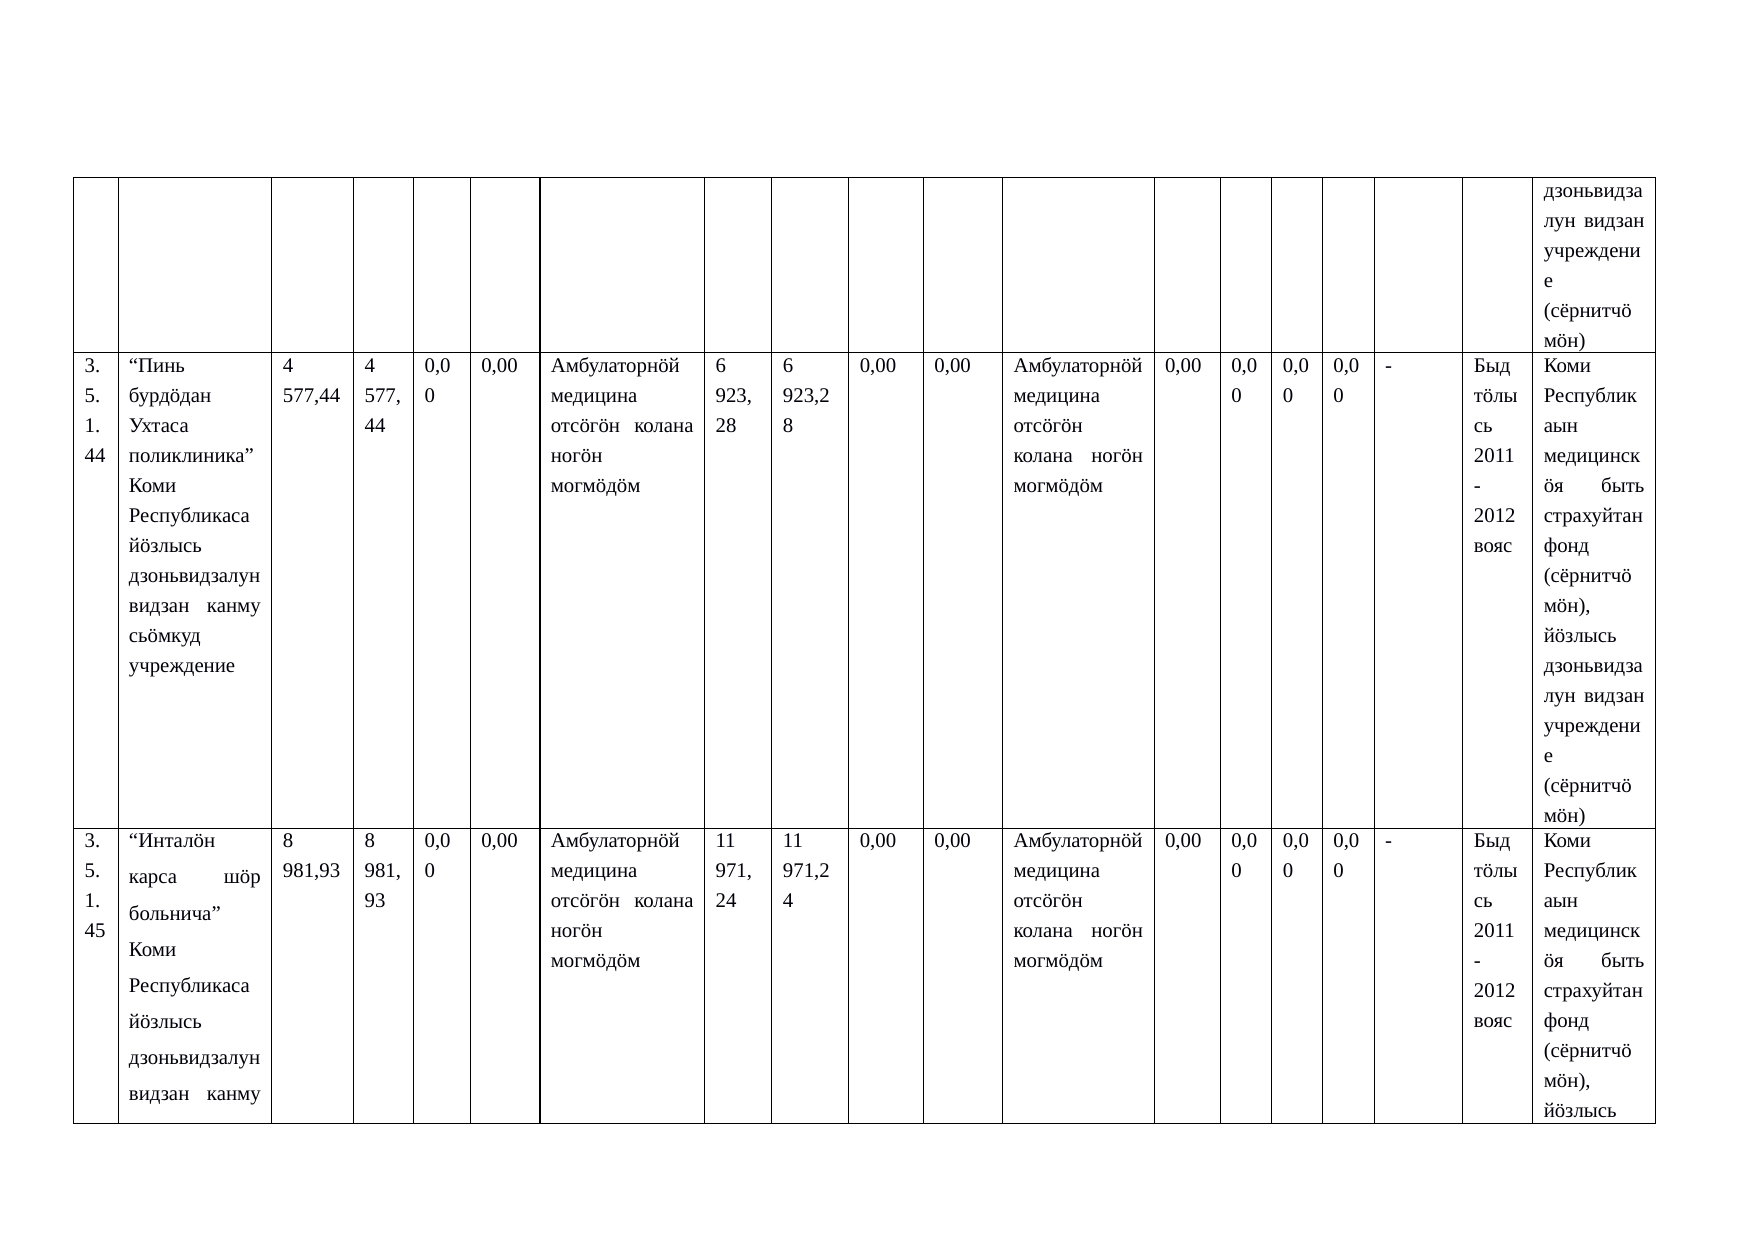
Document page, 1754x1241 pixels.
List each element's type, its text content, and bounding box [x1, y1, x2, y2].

table_cell 11 971,24 [705, 829, 771, 1122]
table_cell 0,00 [1323, 829, 1374, 1122]
table_cell 0,00 [849, 353, 923, 827]
table_cell 0,00 [1155, 353, 1220, 827]
table_cell [1463, 178, 1532, 352]
table_cell “Инталӧн карса шӧр больнича” Коми Республикаса йӧзлысь дзоньвидзалун видзан канму [119, 829, 271, 1122]
table_cell Быд тӧлысь 2011-2012 вояс [1463, 829, 1532, 1122]
table_cell 0,00 [414, 829, 470, 1122]
table_cell [354, 178, 413, 352]
table_cell 0,00 [924, 829, 1002, 1122]
table_cell [471, 178, 539, 352]
table_cell [272, 178, 353, 352]
table_cell [119, 178, 271, 352]
table_cell 4 577,44 [354, 353, 413, 827]
table_cell - [1375, 178, 1462, 352]
table_cell 6 923,28 [705, 353, 771, 827]
table_cell 8 981,93 [354, 829, 413, 1122]
table_cell Быд тӧлысь 2011-2012 вояс [1463, 353, 1532, 827]
table_cell “Пинь бурдӧдан Ухтаса поликлиника” Коми Республикаса йӧзлысь дзоньвидзалун видзан канму сьӧмкуд учреждение [119, 353, 271, 827]
table_cell Амбулаторнӧй медицина отсӧгӧн колана ногӧн могмӧдӧм [541, 353, 704, 827]
table_cell [924, 178, 1002, 352]
table_cell [849, 178, 923, 352]
table_cell 0,00 [1155, 829, 1220, 1122]
table_cell 0,00 [924, 353, 1002, 827]
table_cell Амбулаторнӧй медицина отсӧгӧн колана ногӧн могмӧдӧм [1003, 353, 1154, 827]
table_cell 0,00 [471, 829, 539, 1122]
table_cell 0,00 [471, 353, 539, 827]
table_cell [1221, 178, 1271, 352]
table_cell [74, 178, 118, 352]
table_cell [705, 178, 771, 352]
table_cell 0,00 [414, 353, 470, 827]
table_cell Коми Республикаын медицинскӧя быть страхуйтан фонд (сёрнитчӧмӧн), йӧзлысь [1533, 829, 1655, 1122]
table_cell 0,00 [1272, 353, 1322, 827]
table_cell 8 981,93 [272, 829, 353, 1122]
table_cell 3.5.1.44 [74, 353, 118, 827]
table_cell 0,00 [1221, 353, 1271, 827]
table_cell [1323, 178, 1374, 352]
table_cell Амбулаторнӧй медицина отсӧгӧн колана ногӧн могмӧдӧм [1003, 829, 1154, 1122]
table_cell [414, 178, 470, 352]
table_cell [1155, 178, 1220, 352]
table_cell 11 971,24 [772, 829, 848, 1122]
table_cell - [1375, 829, 1462, 1122]
table_cell 6 923,28 [772, 353, 848, 827]
table_cell [1003, 178, 1154, 352]
table_cell 0,00 [849, 829, 923, 1122]
table_cell - [1375, 353, 1462, 827]
table_cell 0,00 [1323, 353, 1374, 827]
table_cell 4 577,44 [272, 353, 353, 827]
table_cell [772, 178, 848, 352]
table_cell 0,00 [1272, 829, 1322, 1122]
table_cell Амбулаторнӧй медицина отсӧгӧн колана ногӧн могмӧдӧм [541, 829, 704, 1122]
table_cell 0,00 [1221, 829, 1271, 1122]
table_cell [1272, 178, 1322, 352]
table_cell 3.5.1.45 [74, 829, 118, 1122]
table_cell дзоньвидзалун видзан учреждение (сёрнитчӧмӧн) [1533, 178, 1655, 352]
table_cell Коми Республикаын медицинскӧя быть страхуйтан фонд (сёрнитчӧмӧн), йӧзлысь дзоньвидзалун видзан учреждение (сёрнитчӧмӧн) [1533, 353, 1655, 827]
table_cell [541, 178, 704, 352]
